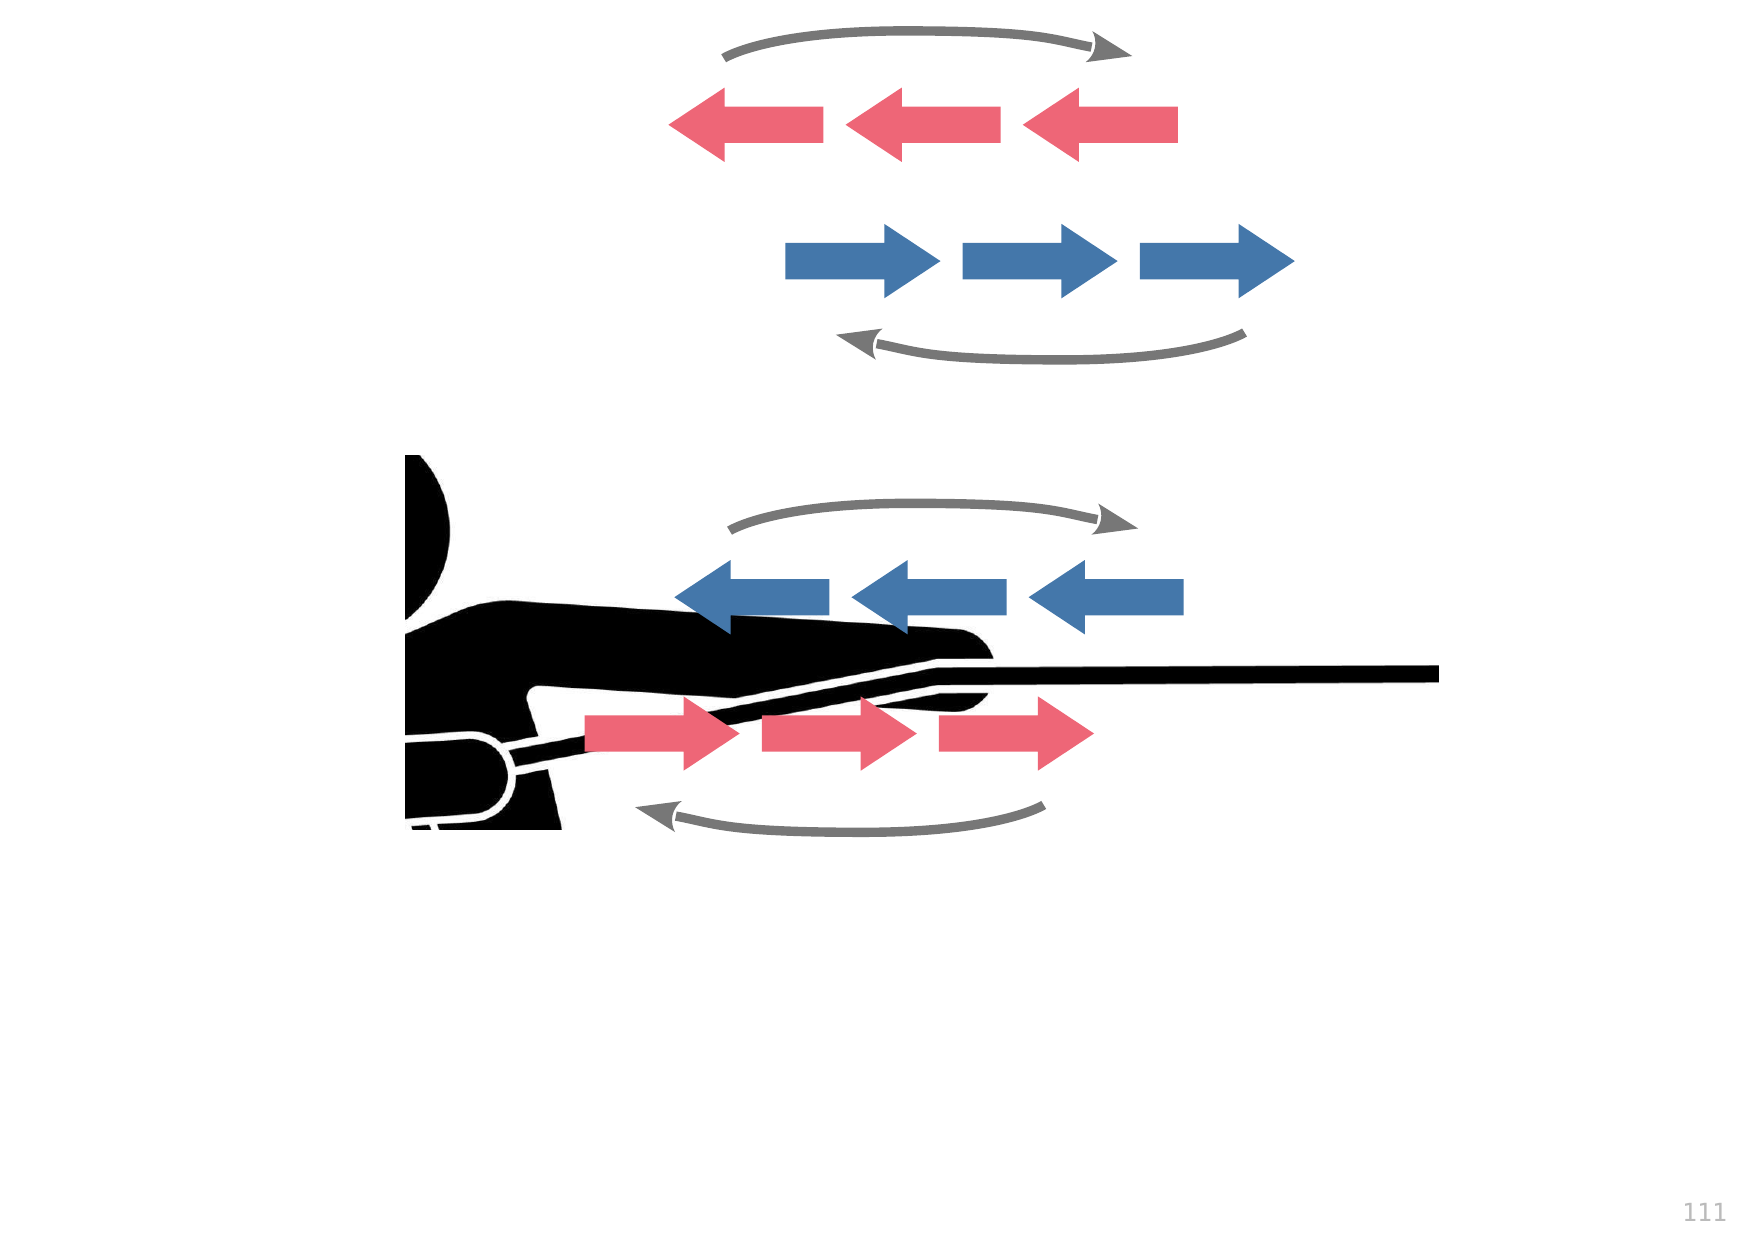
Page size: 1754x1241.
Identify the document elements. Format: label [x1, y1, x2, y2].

text_box [674, 560, 830, 635]
picture [405, 455, 1439, 830]
text_box [584, 696, 740, 771]
text_box [1028, 560, 1184, 635]
text_box [845, 87, 1001, 162]
text_box [851, 560, 1007, 635]
text_box [938, 696, 1095, 771]
text_box [1139, 223, 1295, 299]
text_box [668, 87, 824, 162]
text_box [785, 223, 941, 299]
text_box [1022, 87, 1178, 162]
text_box [761, 696, 917, 771]
text_box [962, 223, 1118, 299]
